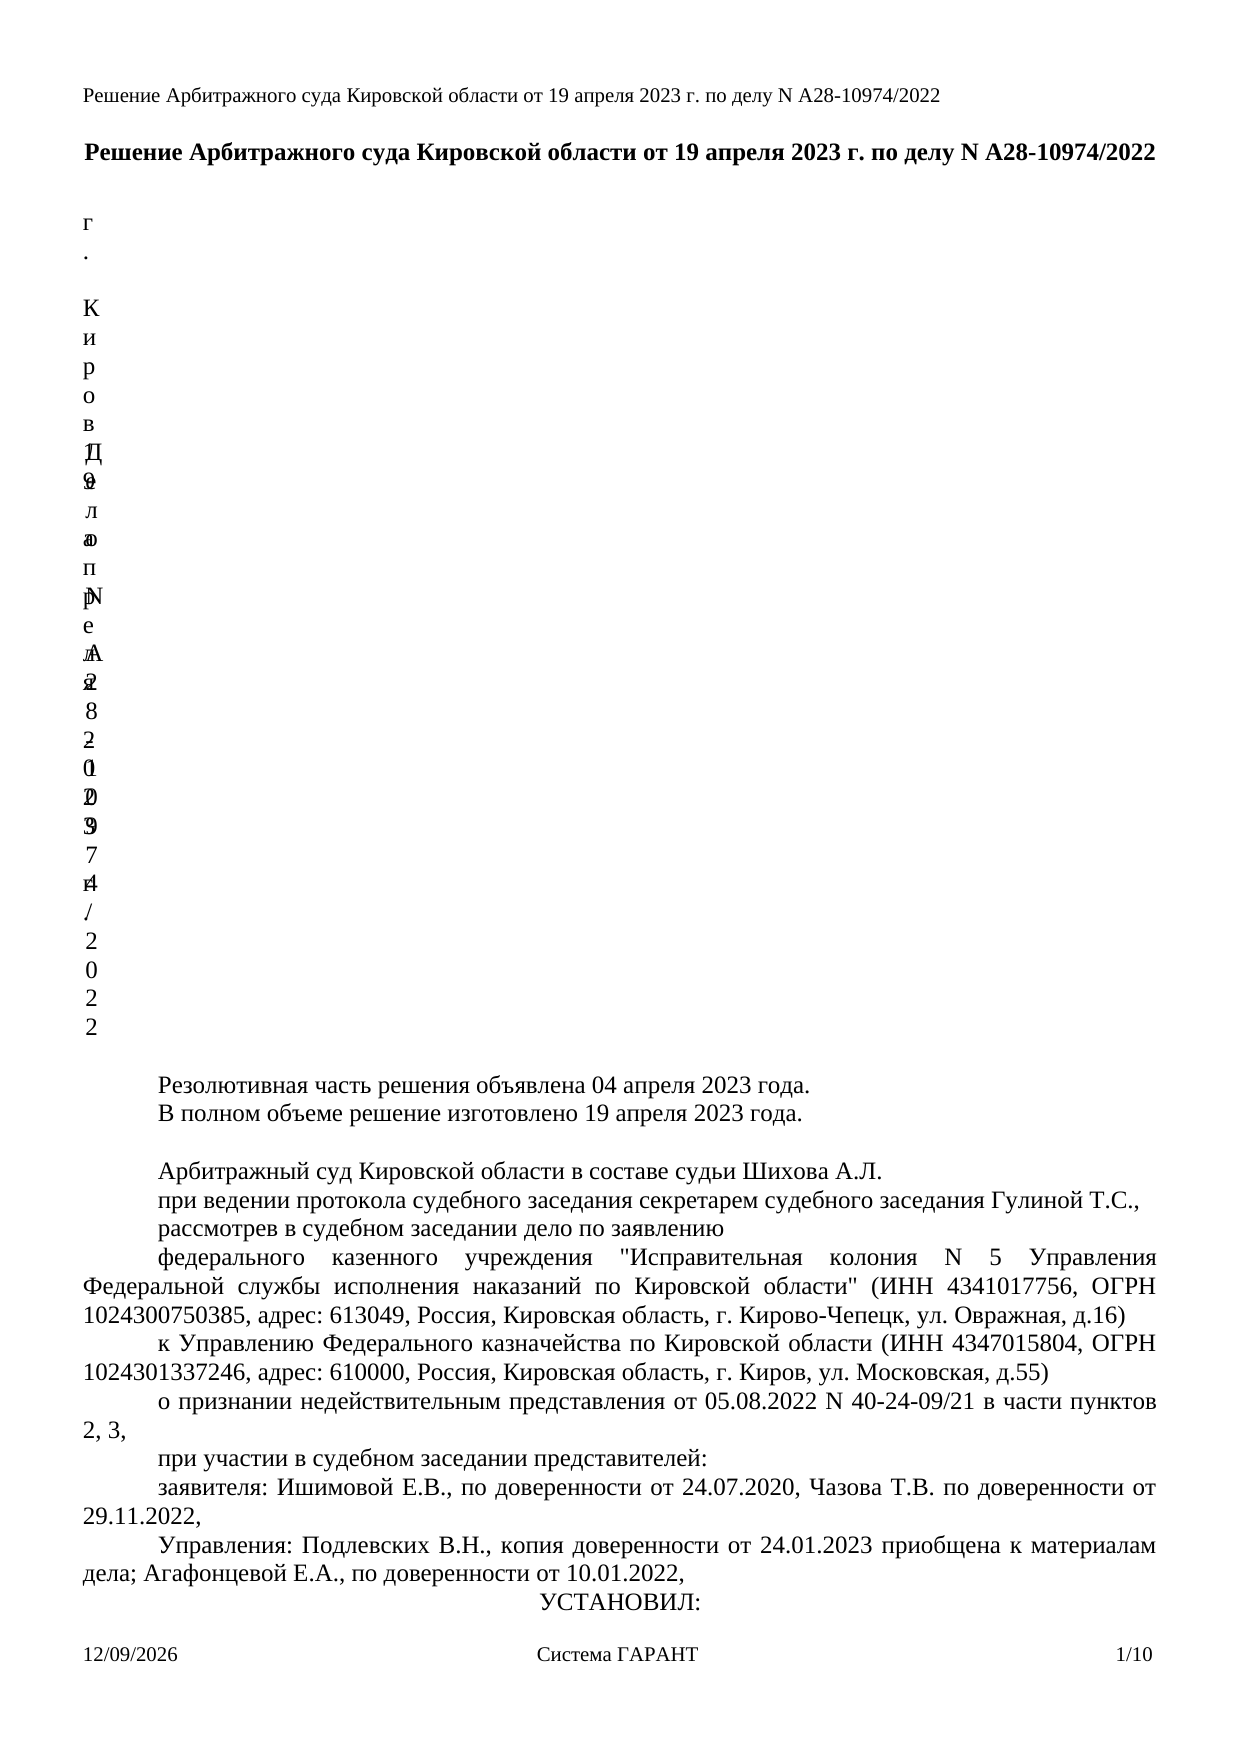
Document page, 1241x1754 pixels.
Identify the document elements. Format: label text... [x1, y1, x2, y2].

text к Управлению Федерального казначейства по Кировской области (ИНН 4347015804, ОГРН 1024301337246, адрес: 610000, Россия, Кировская область, г. Киров, ул. Московская, д.55) [83, 1328, 1157, 1386]
text Управления: Подлевских В.Н., копия доверенности от 24.01.2023 приобщена к материалам дела; Агафонцевой Е.А., по доверенности от 10.01.2022, [83, 1530, 1157, 1587]
text при участии в судебном заседании представителей: [83, 1443, 1157, 1472]
text рассмотрев в судебном заседании дело по заявлению [83, 1213, 1157, 1242]
text при ведении протокола судебного заседания секретарем судебного заседания Гулиной Т.С., [83, 1185, 1157, 1213]
text УСТАНОВИЛ: [83, 1587, 1157, 1616]
text В полном объеме решение изготовлено 19 апреля 2023 года. [83, 1098, 1157, 1127]
subtitle Решение Арбитражного суда Кировской области от 19 апреля 2023 г. по делу N А28-10974/2022 [83, 137, 1157, 166]
text о признании недействительным представления от 05.08.2022 N 40-24-09/21 в части пунктов 2, 3, [83, 1386, 1157, 1443]
text Арбитражный суд Кировской области в составе судьи Шихова А.Л. [83, 1156, 1157, 1185]
text Резолютивная часть решения объявлена 04 апреля 2023 года. [83, 1070, 1157, 1098]
text федерального казенного учреждения "Исправительная колония N 5 Управления Федеральной службы исполнения наказаний по Кировской области" (ИНН 4341017756, ОГРН 1024300750385, адрес: 613049, Россия, Кировская область, г. Кирово-Чепецк, ул. Овражная, д.16) [83, 1242, 1157, 1328]
text заявителя: Ишимовой Е.В., по доверенности от 24.07.2020, Чазова Т.В. по доверенности от 29.11.2022, [83, 1472, 1157, 1530]
